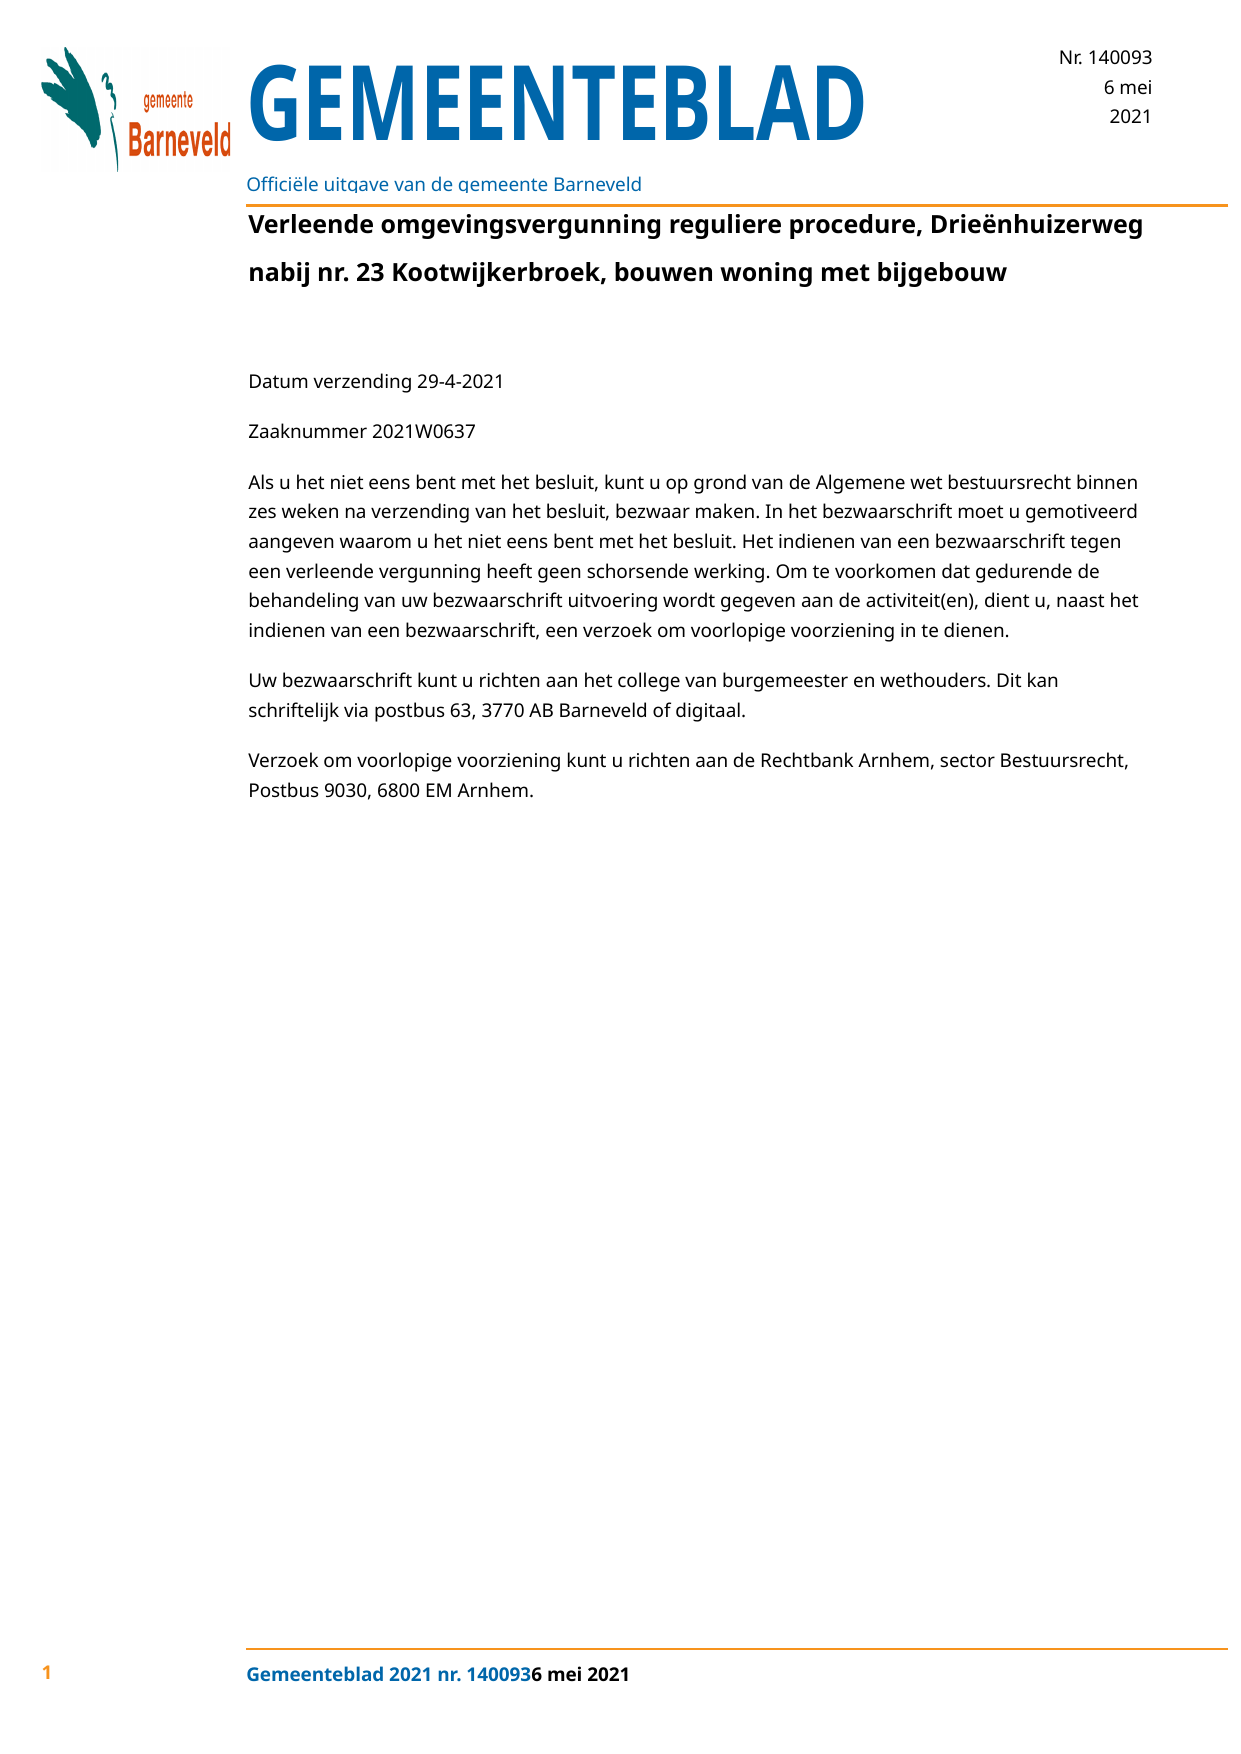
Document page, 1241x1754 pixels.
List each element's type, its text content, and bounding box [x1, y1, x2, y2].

text Verleende omgevingsvergunning reguliere procedure, Drieënhuizerweg nabij nr. 23 Kootwijkerbroek, bouwen woning met bijgebouw [248, 207, 1152, 288]
text Als u het niet eens bent met het besluit, kunt u op grond van de Algemene wet bestuursrecht binnen zes weken na verzending van het besluit, bezwaar maken. In het bezwaarschrift moet u gemotiveerd aangeven waarom u het niet eens bent met het besluit. Het indienen van een bezwaarschrift tegen een verleende vergunning heeft geen schorsende werking. Om te voorkomen dat gedurende de behandeling van uw bezwaarschrift uitvoering wordt gegeven aan de activiteit(en), dient u, naast het indienen van een bezwaarschrift, een verzoek om voorlopige voorziening in te dienen. [248, 469, 1152, 643]
text Datum verzending 29-4-2021 [248, 368, 1152, 394]
picture [41, 47, 231, 172]
text Uw bezwaarschrift kunt u richten aan het college van burgemeester en wethouders. Dit kan schriftelijk via postbus 63, 3770 AB Barneveld of digitaal. [248, 667, 1152, 723]
text Verzoek om voorlopige voorziening kunt u richten aan de Rechtbank Arnhem, sector Bestuursrecht, Postbus 9030, 6800 EM Arnhem. [248, 747, 1152, 803]
text Zaaknummer 2021W0637 [248, 419, 1152, 444]
